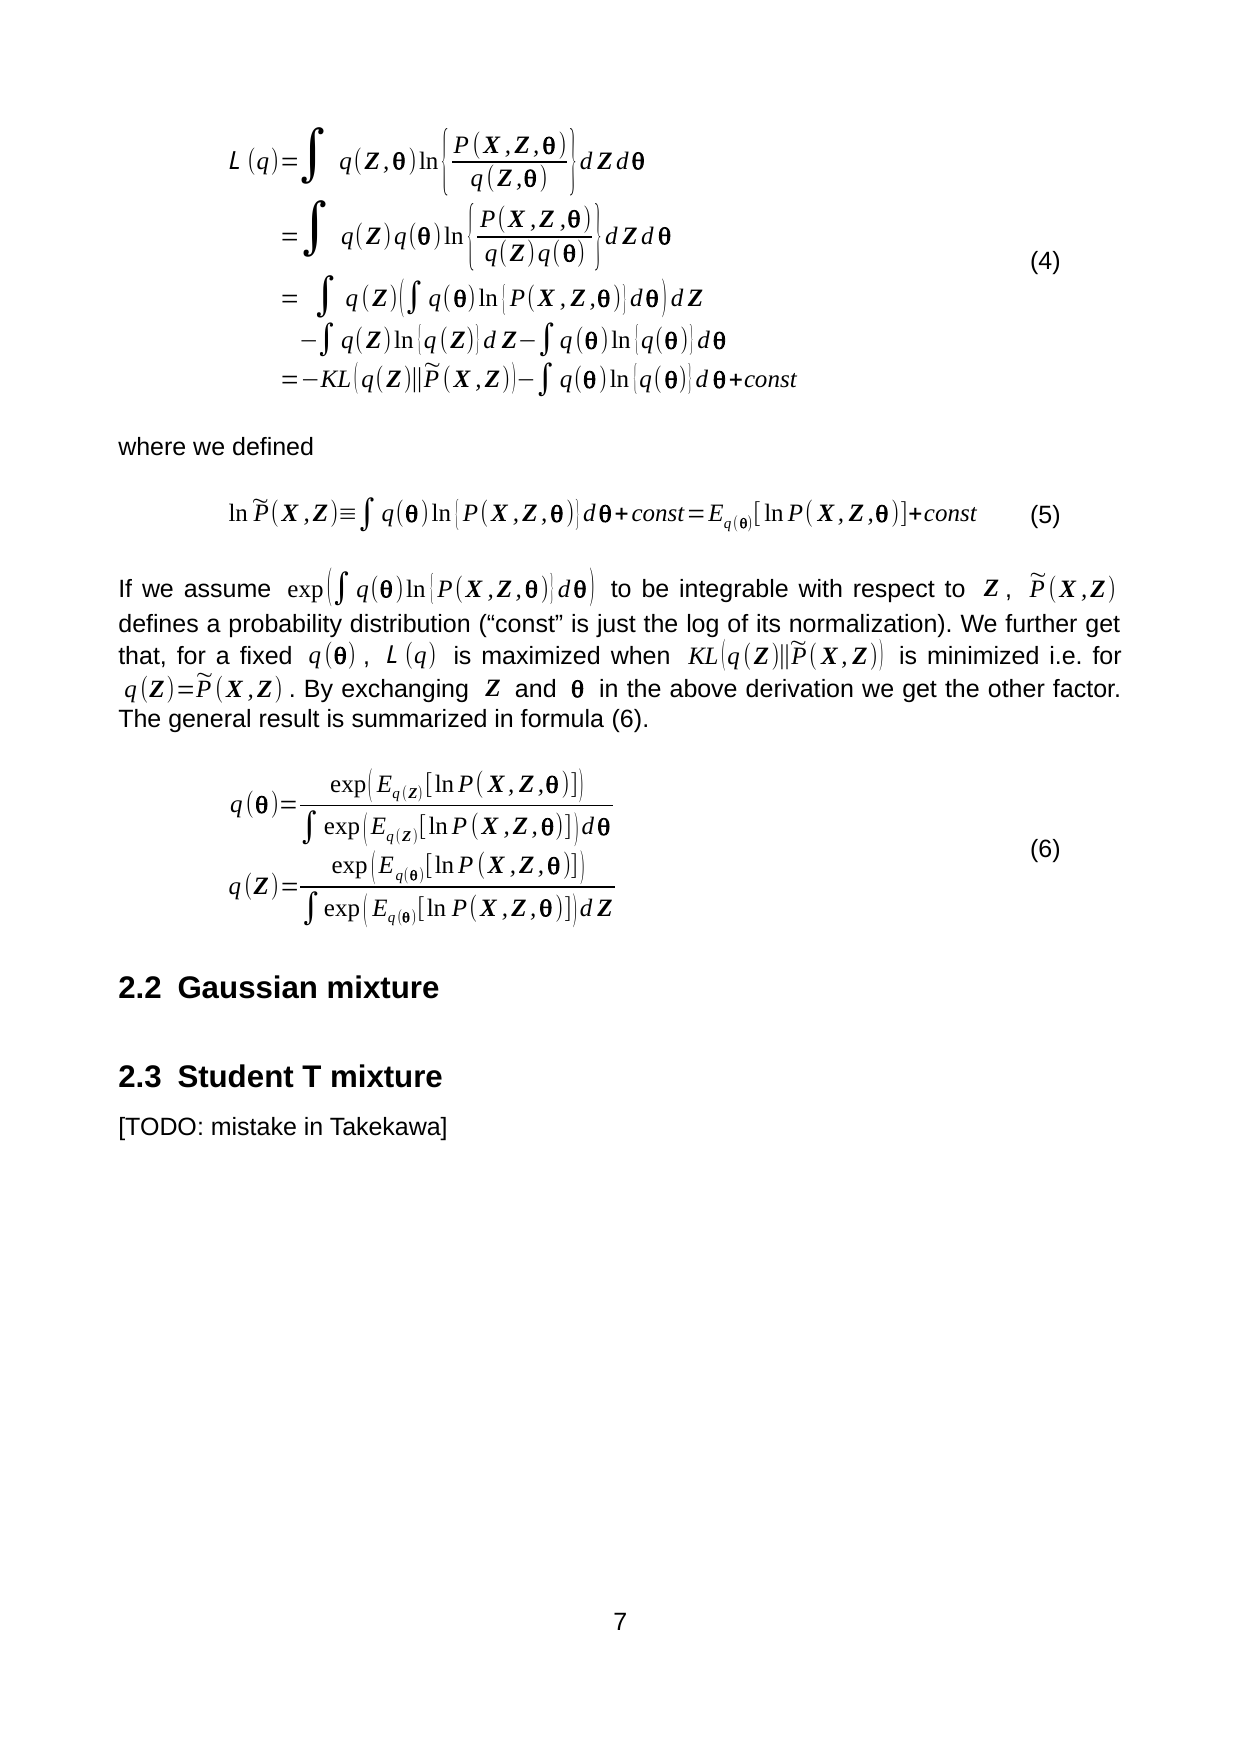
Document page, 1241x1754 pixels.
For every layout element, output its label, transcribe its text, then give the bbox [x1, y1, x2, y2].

text where we defined [118, 432, 1122, 461]
table_header (5) [1024, 490, 1123, 539]
table_header [118, 490, 217, 539]
subtitle Student T mixture [118, 1058, 1122, 1094]
table_header (4) [1024, 118, 1123, 403]
text [TODO: mistake in Takekawa] [118, 1112, 1122, 1141]
subtitle Gaussian mixture [118, 969, 1122, 1006]
table_header (6) [1024, 762, 1123, 935]
table_header [217, 118, 1024, 403]
table_header [118, 118, 217, 403]
table_header [118, 762, 217, 935]
table_header [217, 490, 1024, 539]
table_header [217, 762, 1024, 935]
text If we assume to be integrable with respect to , defines a probability distribution (“const” is just the log of its normalization). We further get that, for a fixed , is maximized when is minimized i.e. for . By exchanging and in the above derivation we get the other factor. The general result is summarized in formula (6). [118, 567, 1122, 733]
